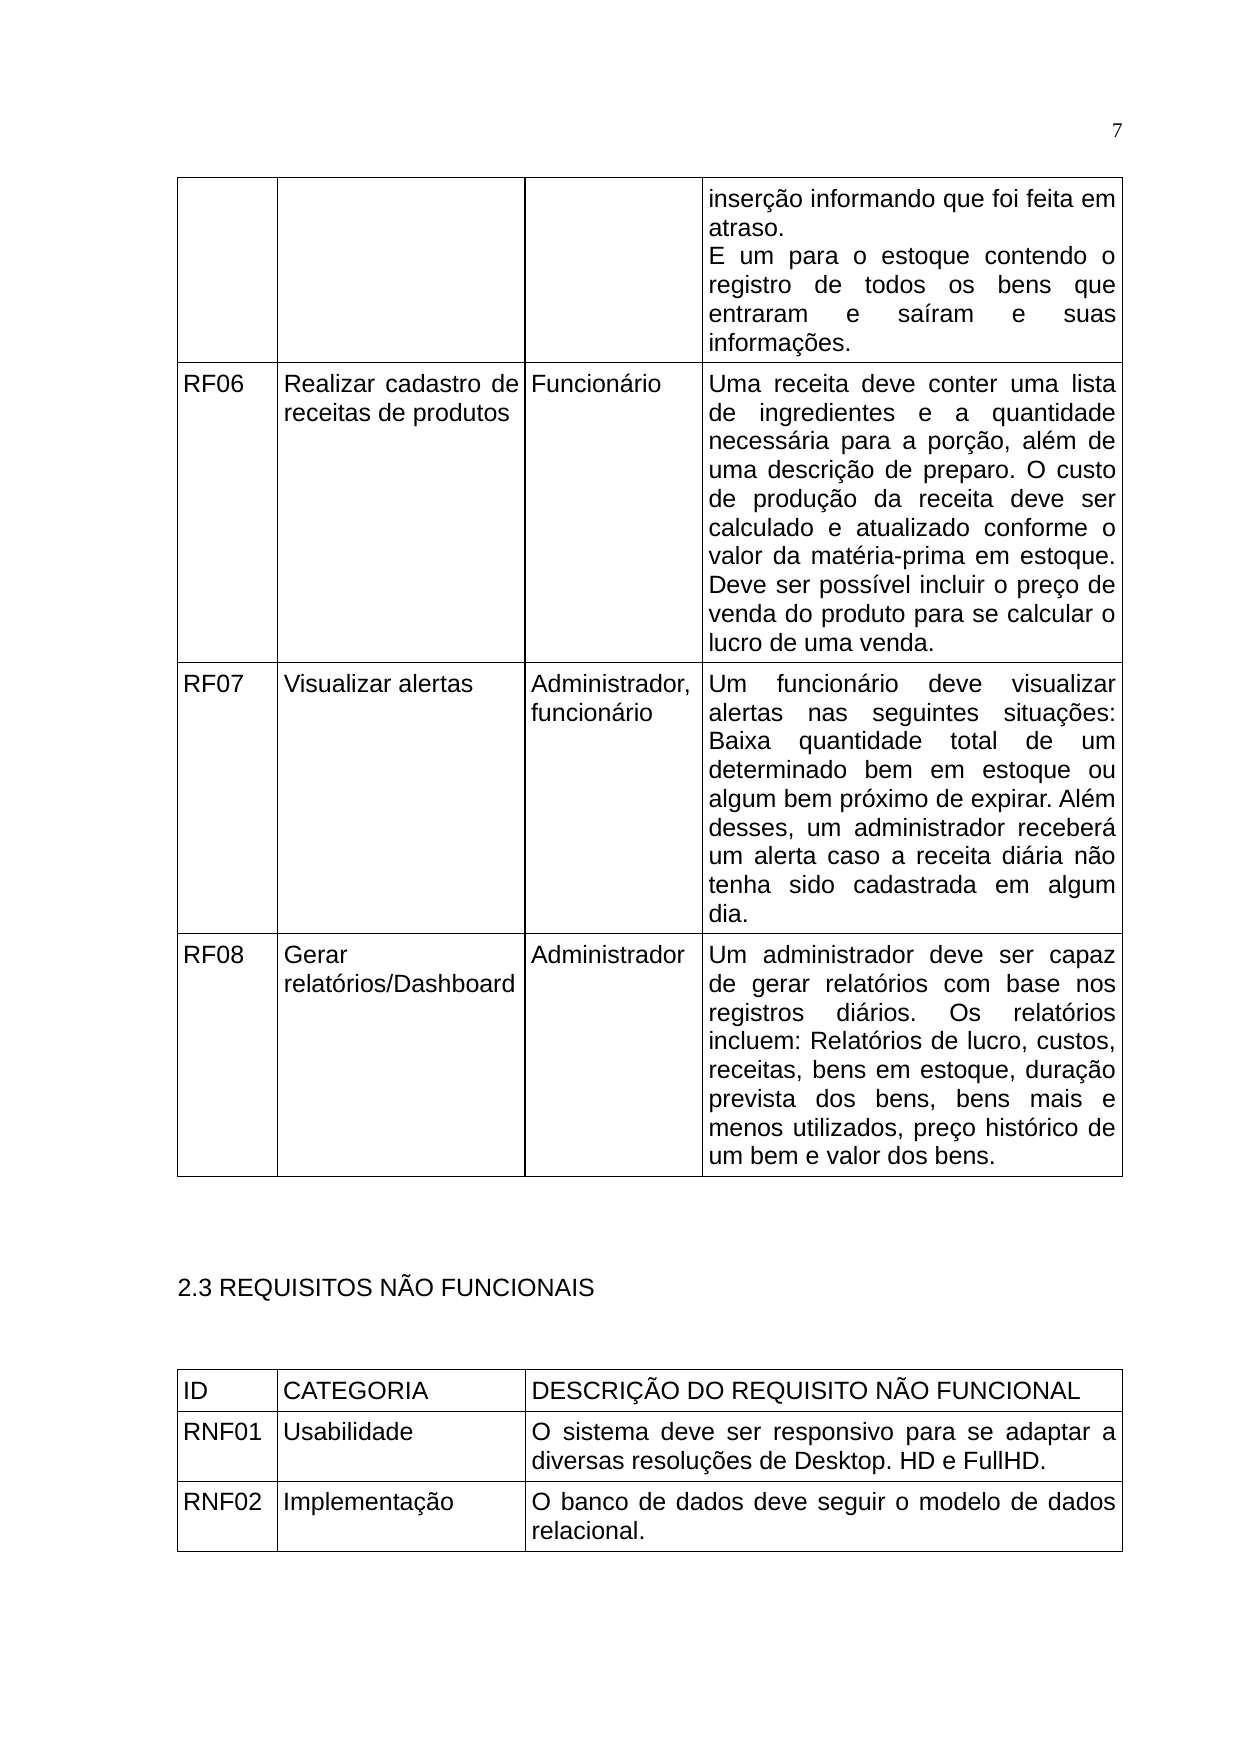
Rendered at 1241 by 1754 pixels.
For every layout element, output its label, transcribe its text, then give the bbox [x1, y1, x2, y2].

table_cell Realizar cadastro de receitas de produtos [278, 363, 524, 662]
table_cell [526, 178, 702, 362]
table_cell [178, 178, 277, 362]
table_cell Um funcionário deve visualizar alertas nas seguintes situações: Baixa quantidade total de um determinado bem em estoque ou algum bem próximo de expirar. Além desses, um administrador receberá um alerta caso a receita diária não tenha sido cadastrada em algum dia. [703, 663, 1122, 933]
table_cell RF06 [178, 363, 277, 662]
table_cell RF08 [178, 934, 277, 1176]
table_cell Administrador [526, 934, 702, 1176]
table_cell Um administrador deve ser capaz de gerar relatórios com base nos registros diários. Os relatórios incluem: Relatórios de lucro, custos, receitas, bens em estoque, duração prevista dos bens, bens mais e menos utilizados, preço histórico de um bem e valor dos bens. [703, 934, 1122, 1176]
table_header DESCRIÇÃO DO REQUISITO NÃO FUNCIONAL [526, 1370, 1122, 1411]
subtitle REQUISITOS NÃO FUNCIONAIS [177, 1273, 1122, 1302]
table_cell Uma receita deve conter uma lista de ingredientes e a quantidade necessária para a porção, além de uma descrição de preparo. O custo de produção da receita deve ser calculado e atualizado conforme o valor da matéria-prima em estoque. Deve ser possível incluir o preço de venda do produto para se calcular o lucro de uma venda. [703, 363, 1122, 662]
table_cell O banco de dados deve seguir o modelo de dados relacional. [526, 1482, 1122, 1551]
table_cell Usabilidade [278, 1412, 525, 1481]
table_cell Visualizar alertas [278, 663, 524, 933]
table_cell RNF02 [178, 1482, 277, 1551]
table_header CATEGORIA [278, 1370, 525, 1411]
table_header ID [178, 1370, 277, 1411]
table_cell Administrador, funcionário [526, 663, 702, 933]
table_cell Funcionário [526, 363, 702, 662]
table_cell Gerar relatórios/Dashboard [278, 934, 524, 1176]
table_cell Implementação [278, 1482, 525, 1551]
table_cell inserção informando que foi feita em atraso. E um para o estoque contendo o registro de todos os bens que entraram e saíram e suas informações. [703, 178, 1122, 362]
table_cell RF07 [178, 663, 277, 933]
table_cell O sistema deve ser responsivo para se adaptar a diversas resoluções de Desktop. HD e FullHD. [526, 1412, 1122, 1481]
table_cell [278, 178, 524, 362]
table_cell RNF01 [178, 1412, 277, 1481]
